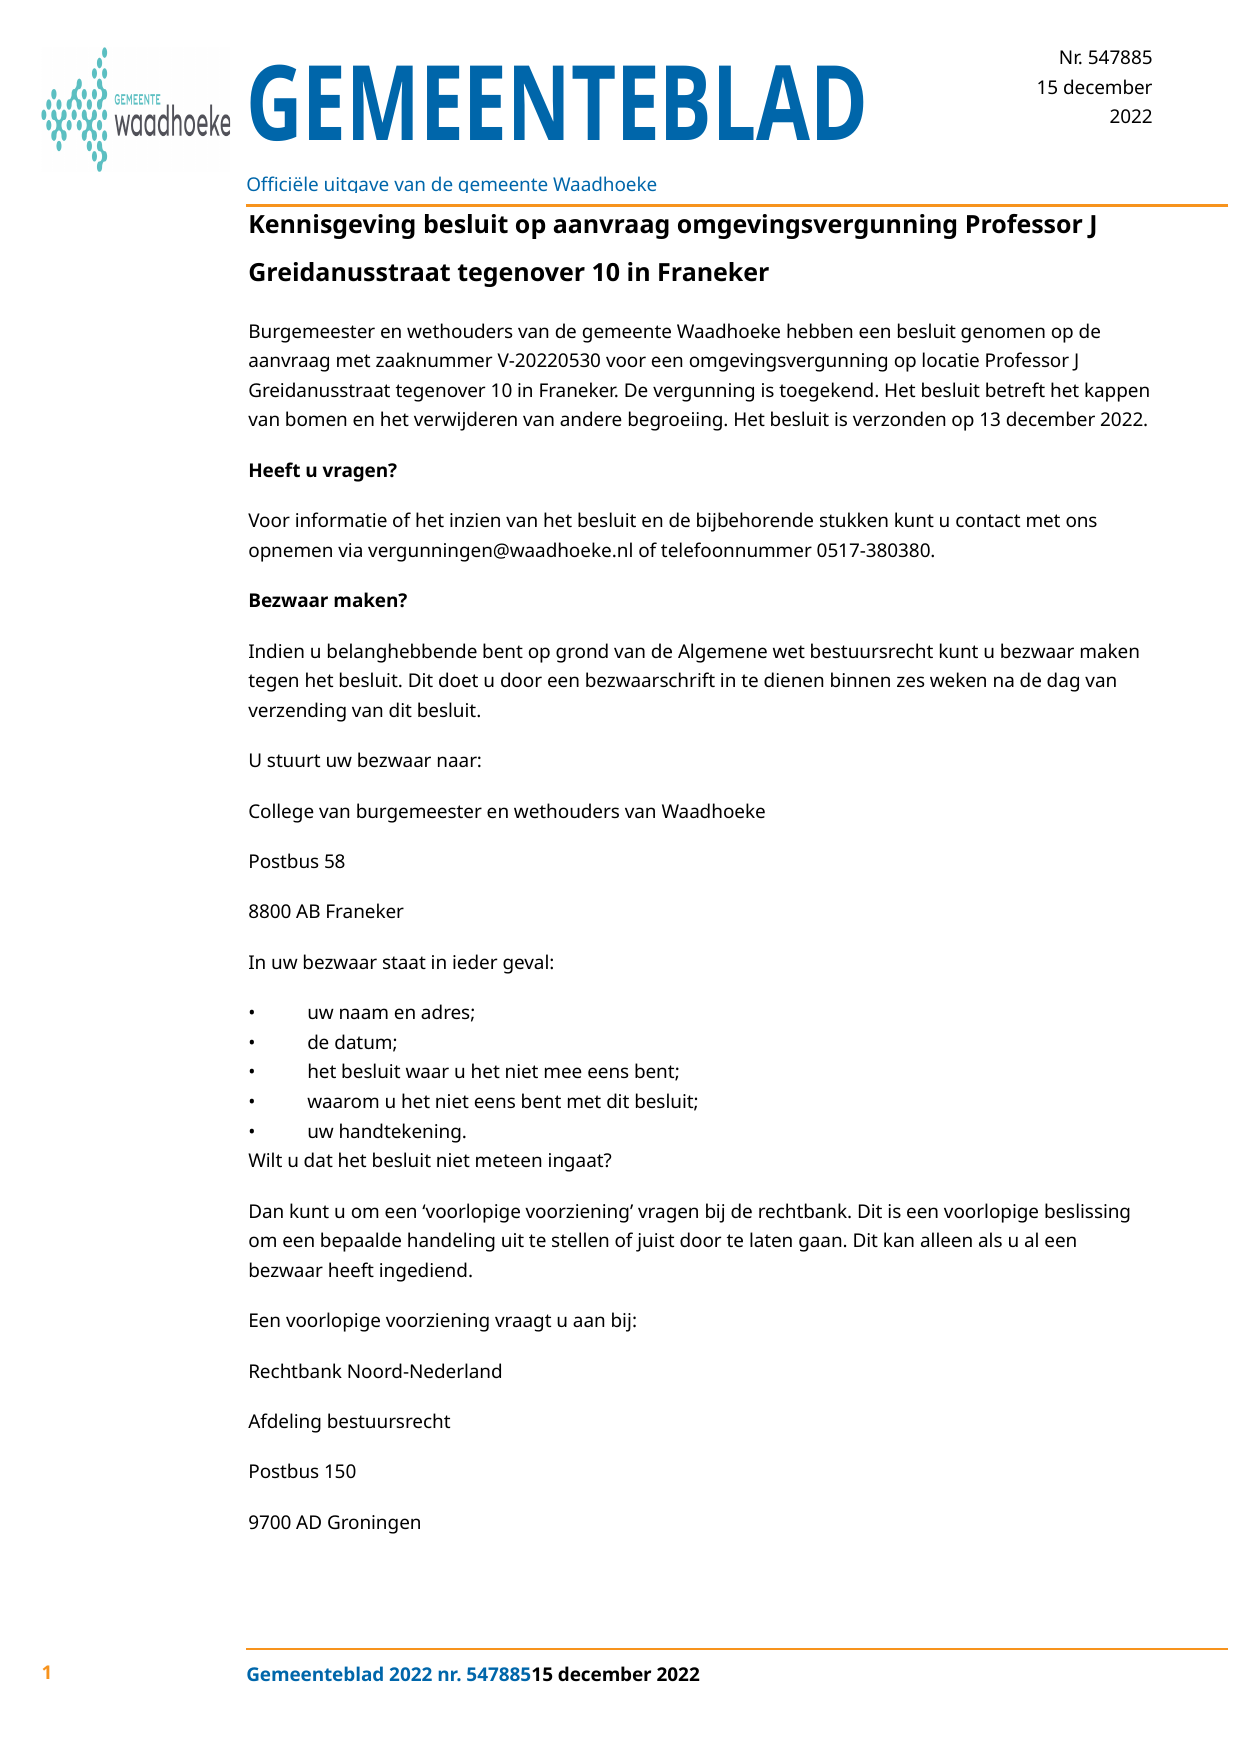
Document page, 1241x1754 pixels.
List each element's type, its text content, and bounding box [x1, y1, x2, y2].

text 8800 AB Franeker [248, 899, 1152, 924]
text Afdeling bestuursrecht [248, 1408, 1152, 1434]
list uw naam en adres; [248, 999, 1152, 1025]
text Burgemeester en wethouders van de gemeente Waadhoeke hebben een besluit genomen op de aanvraag met zaaknummer V-20220530 voor een omgevingsvergunning op locatie Professor J Greidanusstraat tegenover 10 in Franeker. De vergunning is toegekend. Het besluit betreft het kappen van bomen en het verwijderen van andere begroeiing. Het besluit is verzonden op 13 december 2022. [248, 318, 1152, 432]
text Kennisgeving besluit op aanvraag omgevingsvergunning Professor J Greidanusstraat tegenover 10 in Franeker [248, 207, 1152, 288]
list het besluit waar u het niet mee eens bent; [248, 1059, 1152, 1084]
picture [41, 47, 231, 172]
text In uw bezwaar staat in ieder geval: [248, 949, 1152, 975]
text College van burgemeester en wethouders van Waadhoeke [248, 798, 1152, 824]
text Heeft u vragen? [248, 457, 1152, 483]
list uw handtekening. [248, 1118, 1152, 1144]
text Postbus 58 [248, 848, 1152, 874]
text Een voorlopige voorziening vraagt u aan bij: [248, 1307, 1152, 1333]
text 9700 AD Groningen [248, 1509, 1152, 1535]
list waarom u het niet eens bent met dit besluit; [248, 1088, 1152, 1114]
text U stuurt uw bezwaar naar: [248, 747, 1152, 773]
text Dan kunt u om een ‘voorlopige voorziening’ vragen bij de rechtbank. Dit is een voorlopige beslissing om een bepaalde handeling uit te stellen of juist door te laten gaan. Dit kan alleen als u al een bezwaar heeft ingediend. [248, 1198, 1152, 1283]
text Wilt u dat het besluit niet meteen ingaat? [248, 1147, 1152, 1173]
text Indien u belanghebbende bent op grond van de Algemene wet bestuursrecht kunt u bezwaar maken tegen het besluit. Dit doet u door een bezwaarschrift in te dienen binnen zes weken na de dag van verzending van dit besluit. [248, 638, 1152, 723]
list de datum; [248, 1029, 1152, 1055]
text Bezwaar maken? [248, 587, 1152, 613]
text Rechtbank Noord-Nederland [248, 1358, 1152, 1384]
text Postbus 150 [248, 1459, 1152, 1484]
text Voor informatie of het inzien van het besluit en de bijbehorende stukken kunt u contact met ons opnemen via vergunningen@waadhoeke.nl of telefoonnummer 0517-380380. [248, 507, 1152, 563]
